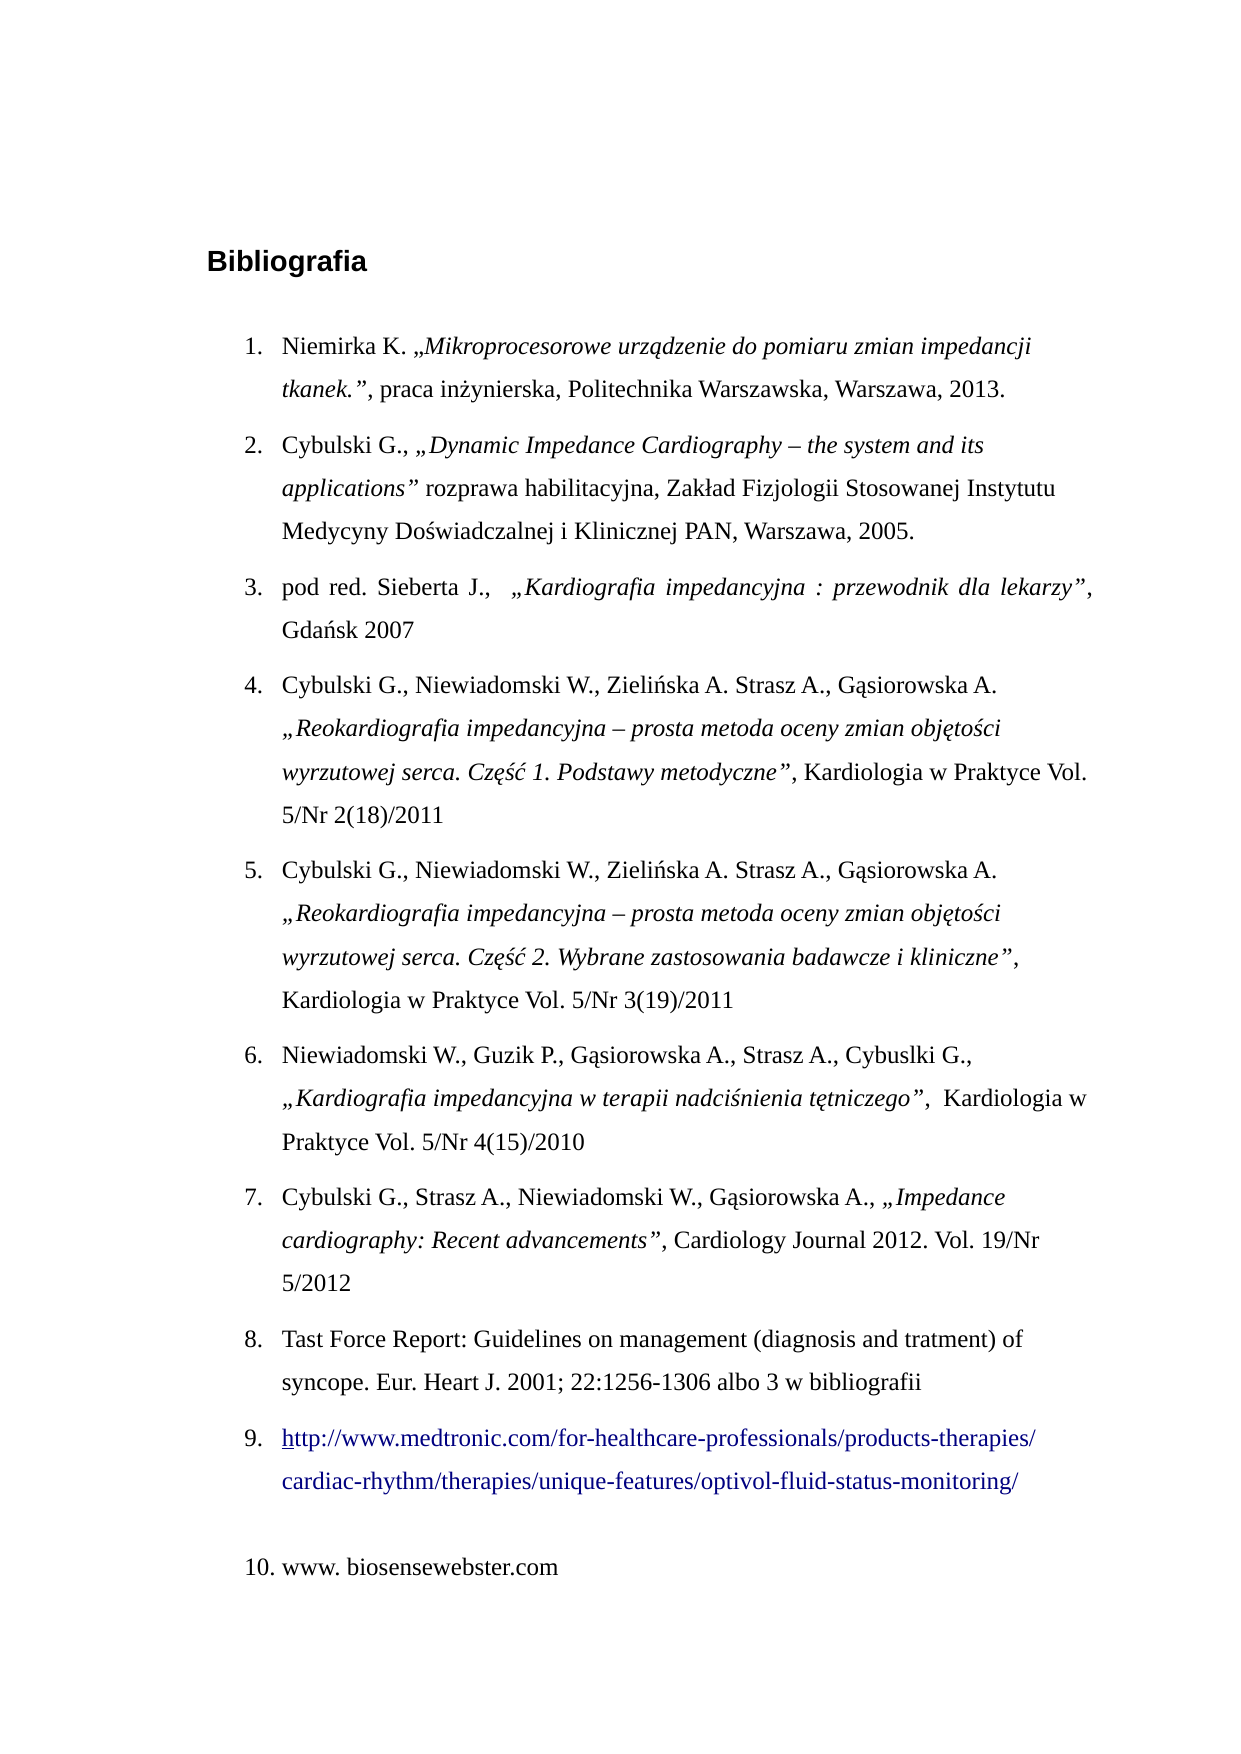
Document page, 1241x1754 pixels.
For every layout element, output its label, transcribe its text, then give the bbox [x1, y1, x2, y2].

list Cybulski G., „Dynamic Impedance Cardiography – the system and its applications” rozprawa habilitacyjna, Zakład Fizjologii Stosowanej Instytutu Medycyny Doświadczalnej i Klinicznej PAN, Warszawa, 2005. [244, 430, 1093, 545]
list Cybulski G., Niewiadomski W., Zielińska A. Strasz A., Gąsiorowska A. „Reokardiografia impedancyjna – prosta metoda oceny zmian objętości wyrzutowej serca. Część 2. Wybrane zastosowania badawcze i kliniczne”, Kardiologia w Praktyce Vol. 5/Nr 3(19)/2011 [244, 855, 1093, 1013]
list Niemirka K. „Mikroprocesorowe urządzenie do pomiaru zmian impedancji tkanek.”, praca inżynierska, Politechnika Warszawska, Warszawa, 2013. [244, 331, 1093, 403]
list http://www.medtronic.com/for-healthcare-professionals/products-therapies/cardiac-rhythm/therapies/unique-features/optivol-fluid-status-monitoring/ [244, 1423, 1093, 1495]
list Tast Force Report: Guidelines on management (diagnosis and tratment) of syncope. Eur. Heart J. 2001; 22:1256-1306 albo 3 w bibliografii [244, 1324, 1093, 1396]
list Niewiadomski W., Guzik P., Gąsiorowska A., Strasz A., Cybuslki G., „Kardiografia impedancyjna w terapii nadciśnienia tętniczego”, Kardiologia w Praktyce Vol. 5/Nr 4(15)/2010 [244, 1040, 1093, 1155]
list Cybulski G., Niewiadomski W., Zielińska A. Strasz A., Gąsiorowska A. „Reokardiografia impedancyjna – prosta metoda oceny zmian objętości wyrzutowej serca. Część 1. Podstawy metodyczne”, Kardiologia w Praktyce Vol. 5/Nr 2(18)/2011 [244, 670, 1093, 828]
subtitle Bibliografia [207, 244, 1093, 277]
list www. biosensewebster.com [244, 1552, 1093, 1581]
list Cybulski G., Strasz A., Niewiadomski W., Gąsiorowska A., „Impedance cardiography: Recent advancements”, Cardiology Journal 2012. Vol. 19/Nr 5/2012 [244, 1182, 1093, 1297]
list pod red. Sieberta J., „Kardiografia impedancyjna : przewodnik dla lekarzy”, Gdańsk 2007 [244, 572, 1093, 643]
